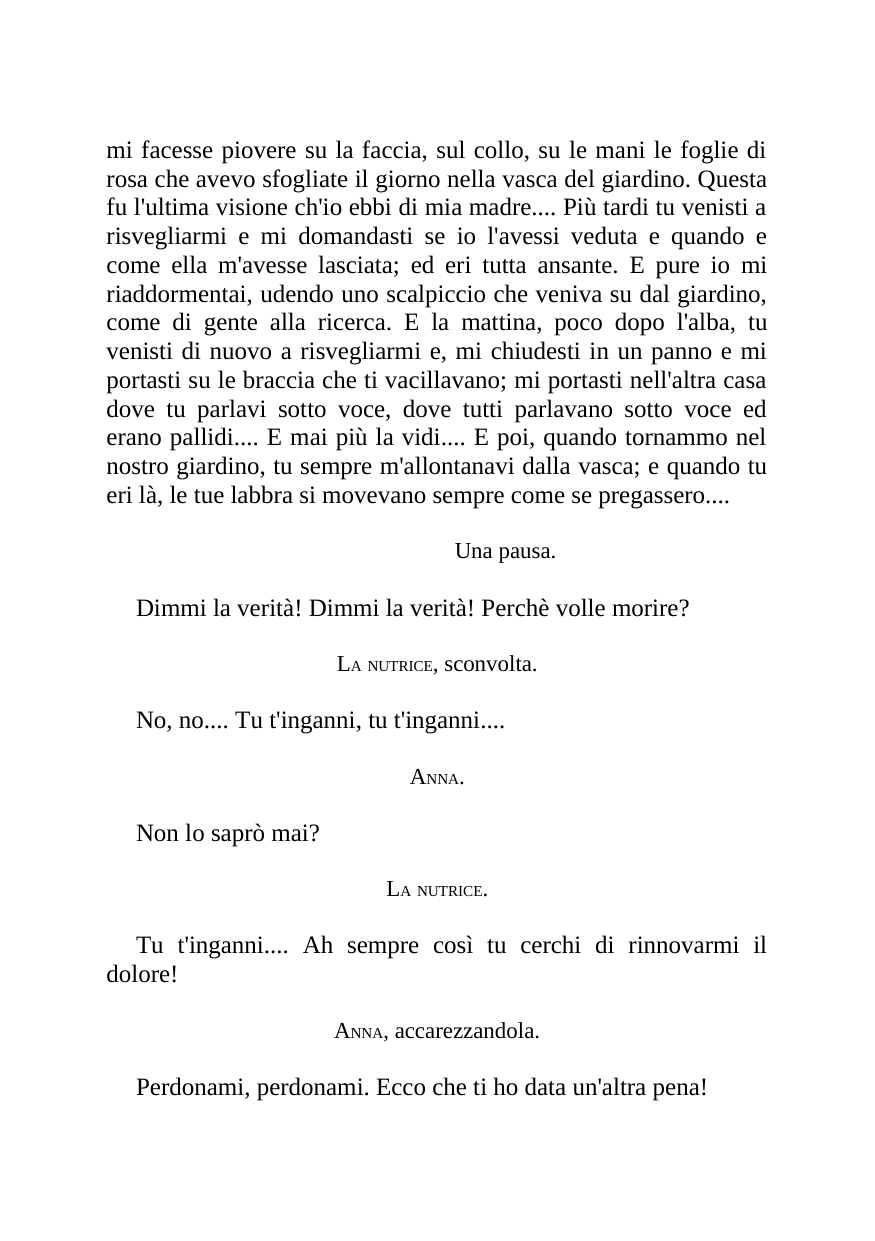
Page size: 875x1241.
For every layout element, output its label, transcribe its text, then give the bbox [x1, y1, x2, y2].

text Anna. [106, 763, 768, 789]
text La nutrice. [106, 875, 768, 902]
text Perdonami, perdonami. Ecco che ti ho data un'altra pena! [106, 1072, 768, 1101]
text La nutrice, sconvolta. [106, 650, 768, 676]
text Dimmi la verità! Dimmi la verità! Perchè volle morire? [106, 593, 768, 621]
text Anna, accarezzandola. [106, 1017, 768, 1043]
text Una pausa. [425, 537, 768, 564]
text Non lo saprò mai? [106, 818, 768, 847]
text Tu t'inganni.... Ah sempre così tu cerchi di rinnovarmi il dolore! [106, 930, 768, 988]
text No, no.... Tu t'inganni, tu t'inganni.... [106, 705, 768, 734]
text mi facesse piovere su la faccia, sul collo, su le mani le foglie di rosa che avevo sfogliate il giorno nella vasca del giardino. Questa fu l'ultima visione ch'io ebbi di mia madre.... Più tardi tu venisti a risvegliarmi e mi domandasti se io l'avessi veduta e quando e come ella m'avesse lasciata; ed eri tutta ansante. E pure io mi riaddormentai, udendo uno scalpiccio che veniva su dal giardino, come di gente alla ricerca. E la mattina, poco dopo l'alba, tu venisti di nuovo a risvegliarmi e, mi chiudesti in un panno e mi portasti su le braccia che ti vacillavano; mi portasti nell'altra casa dove tu parlavi sotto voce, dove tutti parlavano sotto voce ed erano pallidi.... E mai più la vidi.... E poi, quando tornammo nel nostro giardino, tu sempre m'allontanavi dalla vasca; e quando tu eri là, le tue labbra si movevano sempre come se pregassero.... [106, 135, 768, 509]
